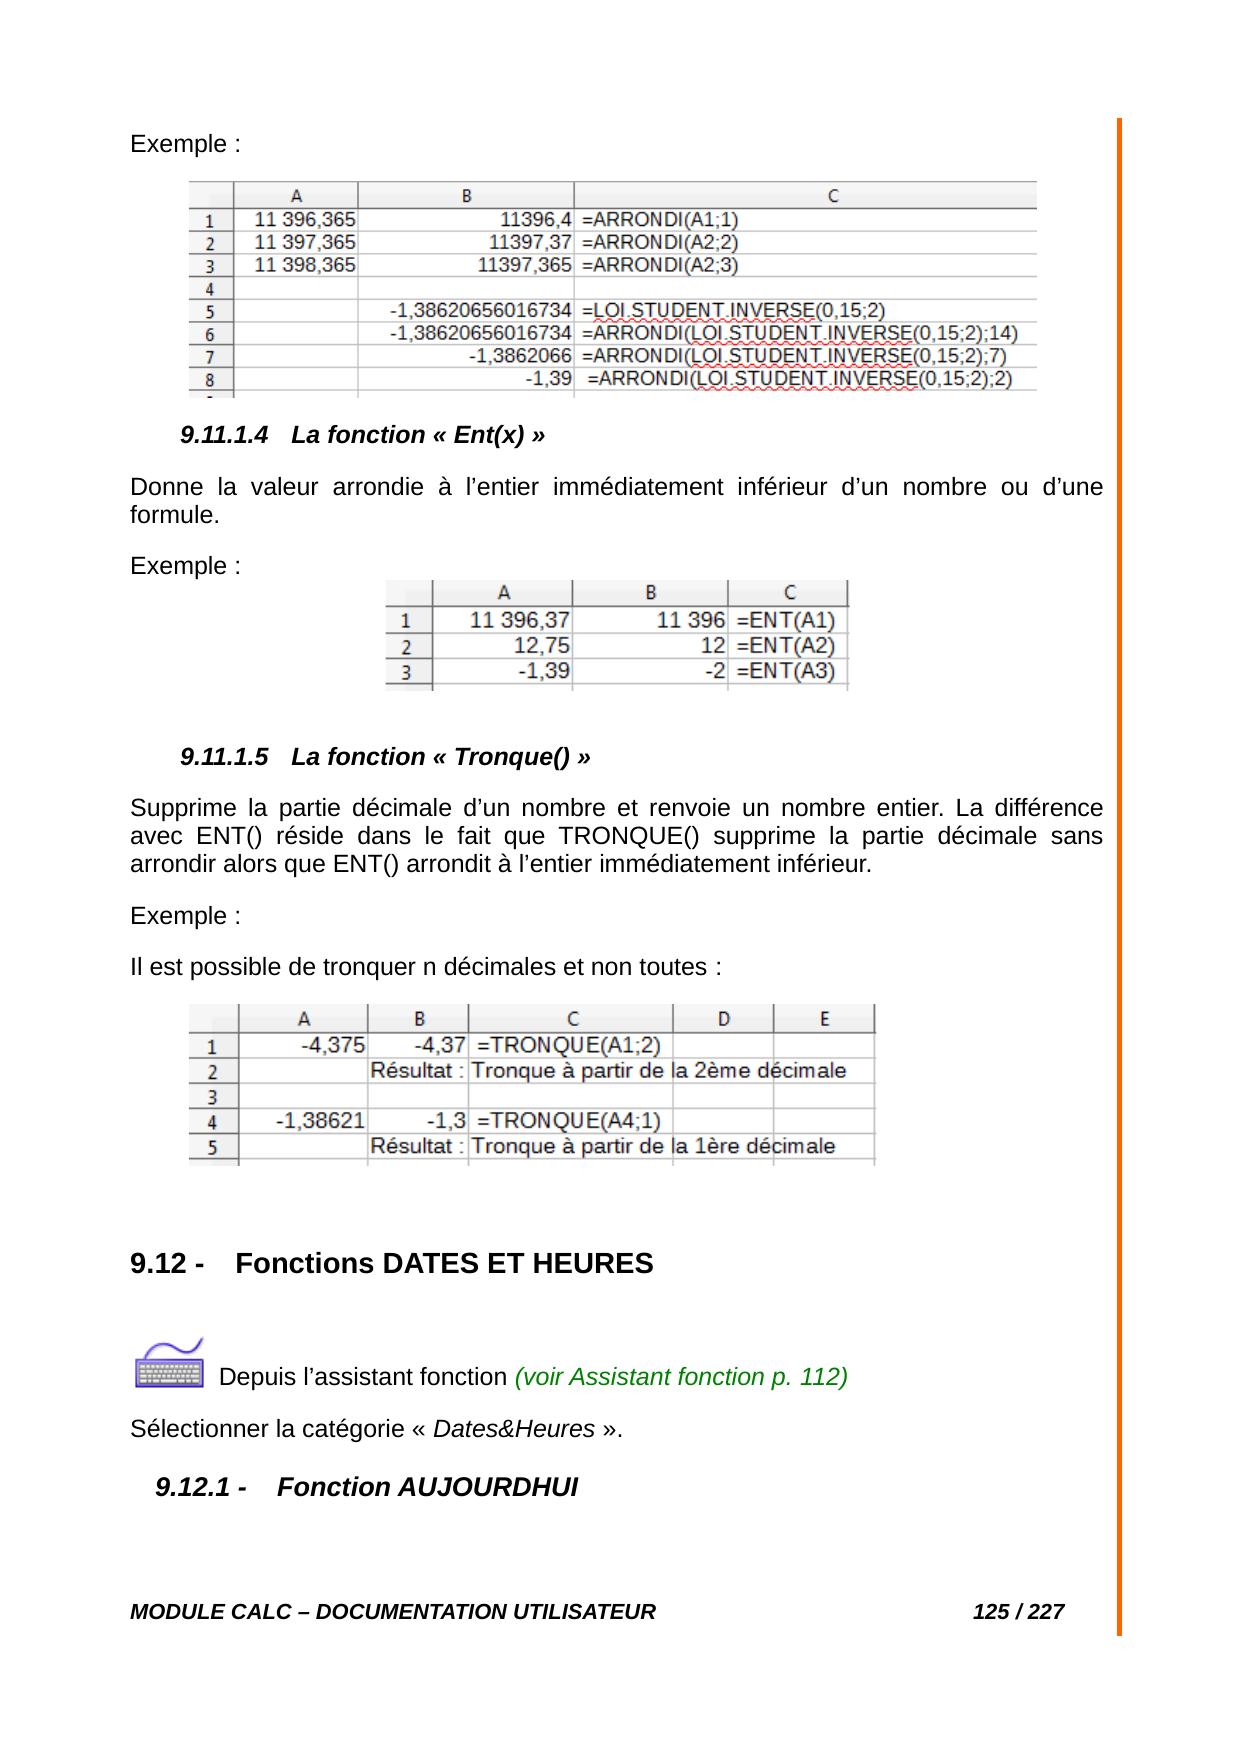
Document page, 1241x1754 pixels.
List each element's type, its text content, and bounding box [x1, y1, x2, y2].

text Supprime la partie décimale d’un nombre et renvoie un nombre entier. La différence avec ENT() réside dans le fait que TRONQUE() supprime la partie décimale sans arrondir alors que ENT() arrondit à l’entier immédiatement inférieur. [130, 794, 1105, 878]
text Donne la valeur arrondie à l’entier immédiatement inférieur d’un nombre ou d’une formule. [130, 473, 1105, 528]
picture [188, 181, 1037, 398]
text Depuis l’assistant fonction (voir Assistant fonction p. 112) [207, 1363, 1105, 1391]
subtitle La fonction « Tronque() » [180, 743, 1105, 771]
picture [131, 1326, 207, 1402]
subtitle Fonctions DATES ET HEURES [130, 1247, 1105, 1279]
text Exemple : [130, 552, 1105, 580]
text Sélectionner la catégorie « Dates&Heures ». [130, 1414, 1105, 1442]
picture [188, 1004, 877, 1166]
subtitle Fonction AUJOURDHUI [155, 1472, 1105, 1502]
subtitle La fonction « Ent(x) » [180, 421, 1105, 449]
picture [385, 580, 850, 691]
text Exemple : [130, 902, 1105, 929]
text Exemple : [130, 130, 1105, 158]
text Il est possible de tronquer n décimales et non toutes : [130, 953, 1105, 981]
